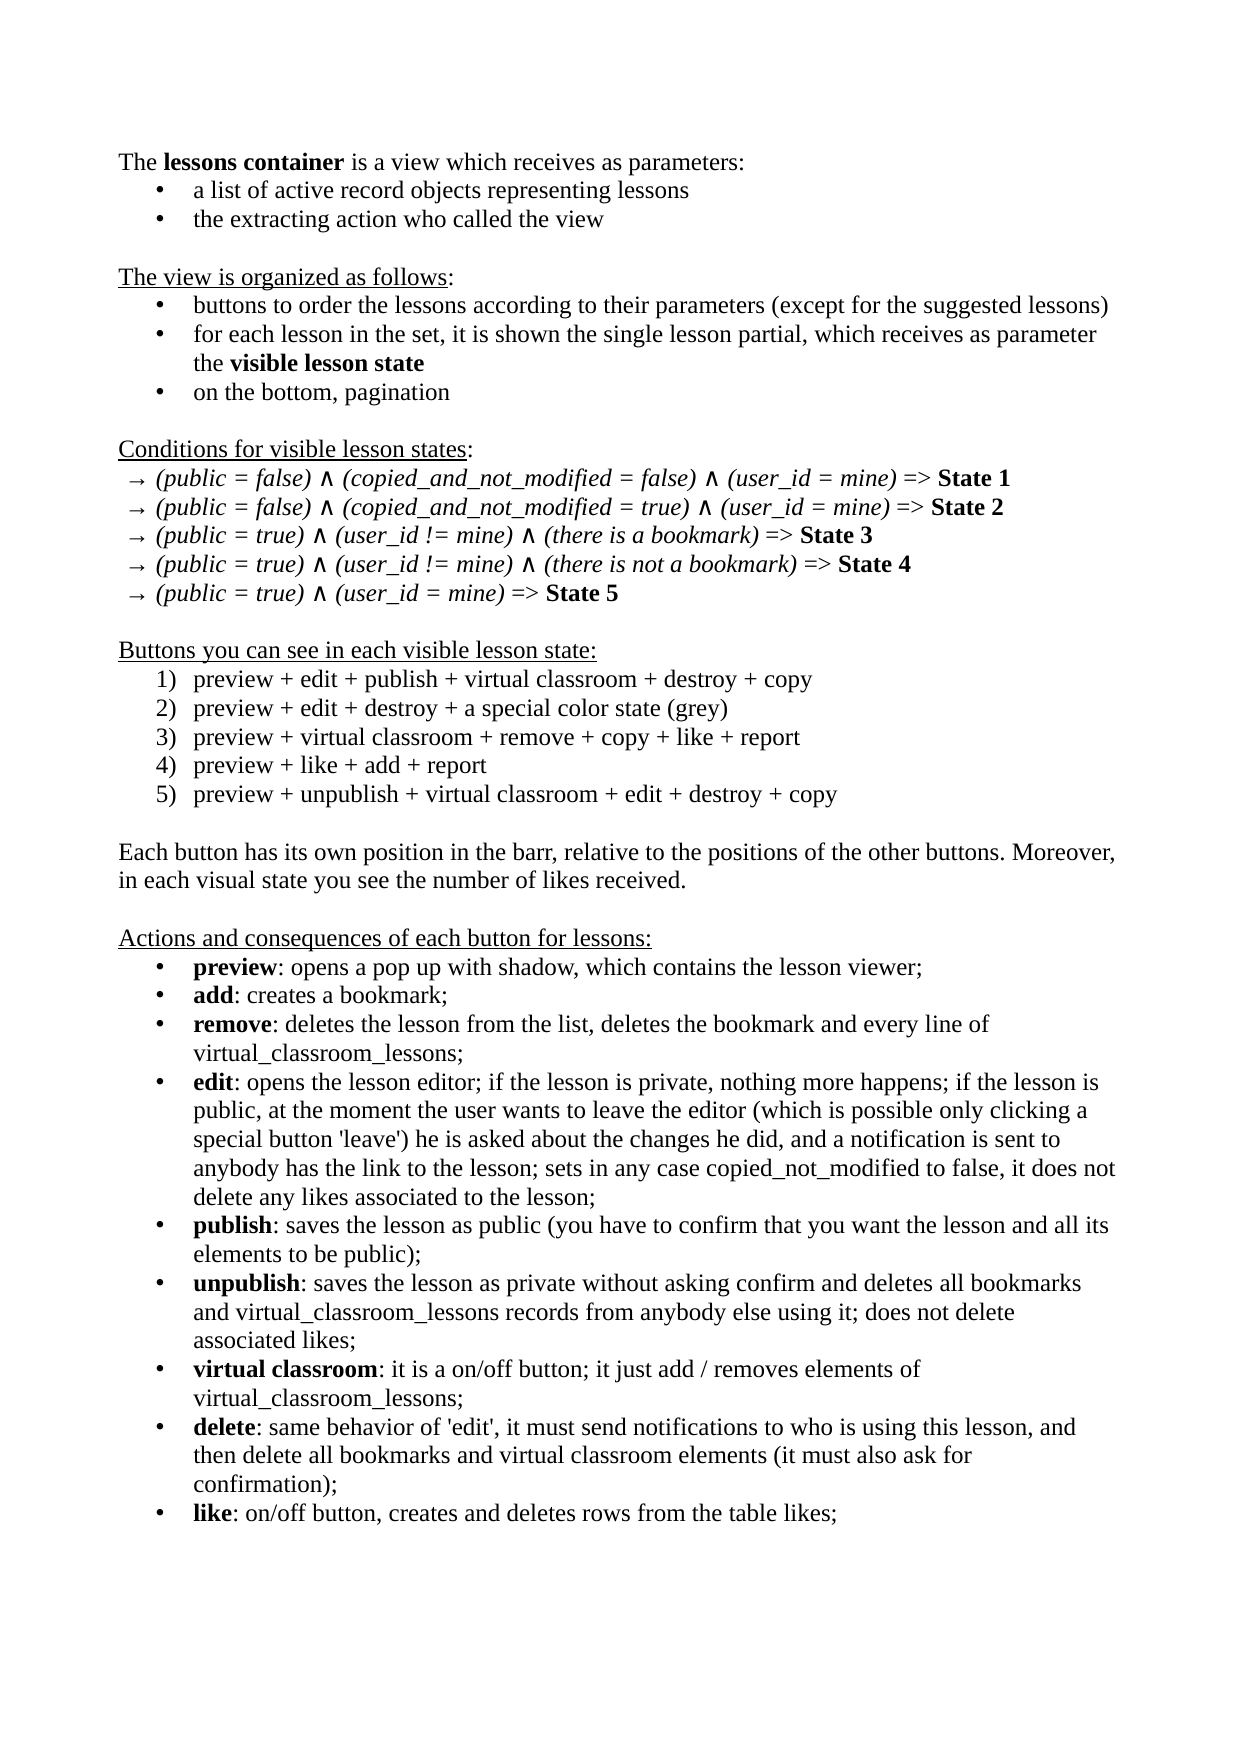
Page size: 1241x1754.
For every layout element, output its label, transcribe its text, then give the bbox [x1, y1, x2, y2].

list edit: opens the lesson editor; if the lesson is private, nothing more happens; if the lesson is public, at the moment the user wants to leave the editor (which is possible only clicking a special button 'leave') he is asked about the changes he did, and a notification is sent to anybody has the link to the lesson; sets in any case copied_not_modified to false, it does not delete any likes associated to the lesson; [156, 1067, 1122, 1211]
text Actions and consequences of each button for lessons: [118, 923, 1122, 952]
list buttons to order the lessons according to their parameters (except for the suggested lessons) [156, 291, 1122, 319]
list virtual classroom: it is a on/off button; it just add / removes elements of virtual_classroom_lessons; [156, 1354, 1122, 1412]
list preview + edit + publish + virtual classroom + destroy + copy [156, 664, 1122, 693]
list for each lesson in the set, it is shown the single lesson partial, which receives as parameter the visible lesson state [156, 319, 1122, 377]
list a list of active record objects representing lessons [156, 176, 1122, 204]
list preview + unpublish + virtual classroom + edit + destroy + copy [156, 779, 1122, 808]
text Buttons you can see in each visible lesson state: [118, 636, 1122, 664]
text → (public = true) ∧ (user_id != mine) ∧ (there is not a bookmark) => State 4 [118, 549, 1122, 578]
text → (public = true) ∧ (user_id != mine) ∧ (there is a bookmark) => State 3 [118, 521, 1122, 549]
text The lessons container is a view which receives as parameters: [118, 147, 1122, 176]
list preview + edit + destroy + a special color state (grey) [156, 693, 1122, 722]
list preview + virtual classroom + remove + copy + like + report [156, 722, 1122, 751]
list unpublish: saves the lesson as private without asking confirm and deletes all bookmarks and virtual_classroom_lessons records from anybody else using it; does not delete associated likes; [156, 1268, 1122, 1354]
text Each button has its own position in the barr, relative to the positions of the other buttons. Moreover, in each visual state you see the number of likes received. [118, 837, 1122, 894]
list preview: opens a pop up with shadow, which contains the lesson viewer; [156, 952, 1122, 981]
text → (public = false) ∧ (copied_and_not_modified = false) ∧ (user_id = mine) => State 1 [118, 463, 1122, 492]
text The view is organized as follows: [118, 262, 1122, 291]
list add: creates a bookmark; [156, 981, 1122, 1009]
list preview + like + add + report [156, 751, 1122, 779]
text Conditions for visible lesson states: [118, 434, 1122, 463]
list delete: same behavior of 'edit', it must send notifications to who is using this lesson, and then delete all bookmarks and virtual classroom elements (it must also ask for confirmation); [156, 1412, 1122, 1498]
text → (public = false) ∧ (copied_and_not_modified = true) ∧ (user_id = mine) => State 2 [118, 492, 1122, 521]
list like: on/off button, creates and deletes rows from the table likes; [156, 1498, 1122, 1527]
list publish: saves the lesson as public (you have to confirm that you want the lesson and all its elements to be public); [156, 1211, 1122, 1268]
list on the bottom, pagination [156, 377, 1122, 406]
list remove: deletes the lesson from the list, deletes the bookmark and every line of virtual_classroom_lessons; [156, 1009, 1122, 1067]
list the extracting action who called the view [156, 204, 1122, 233]
text → (public = true) ∧ (user_id = mine) => State 5 [118, 578, 1122, 607]
